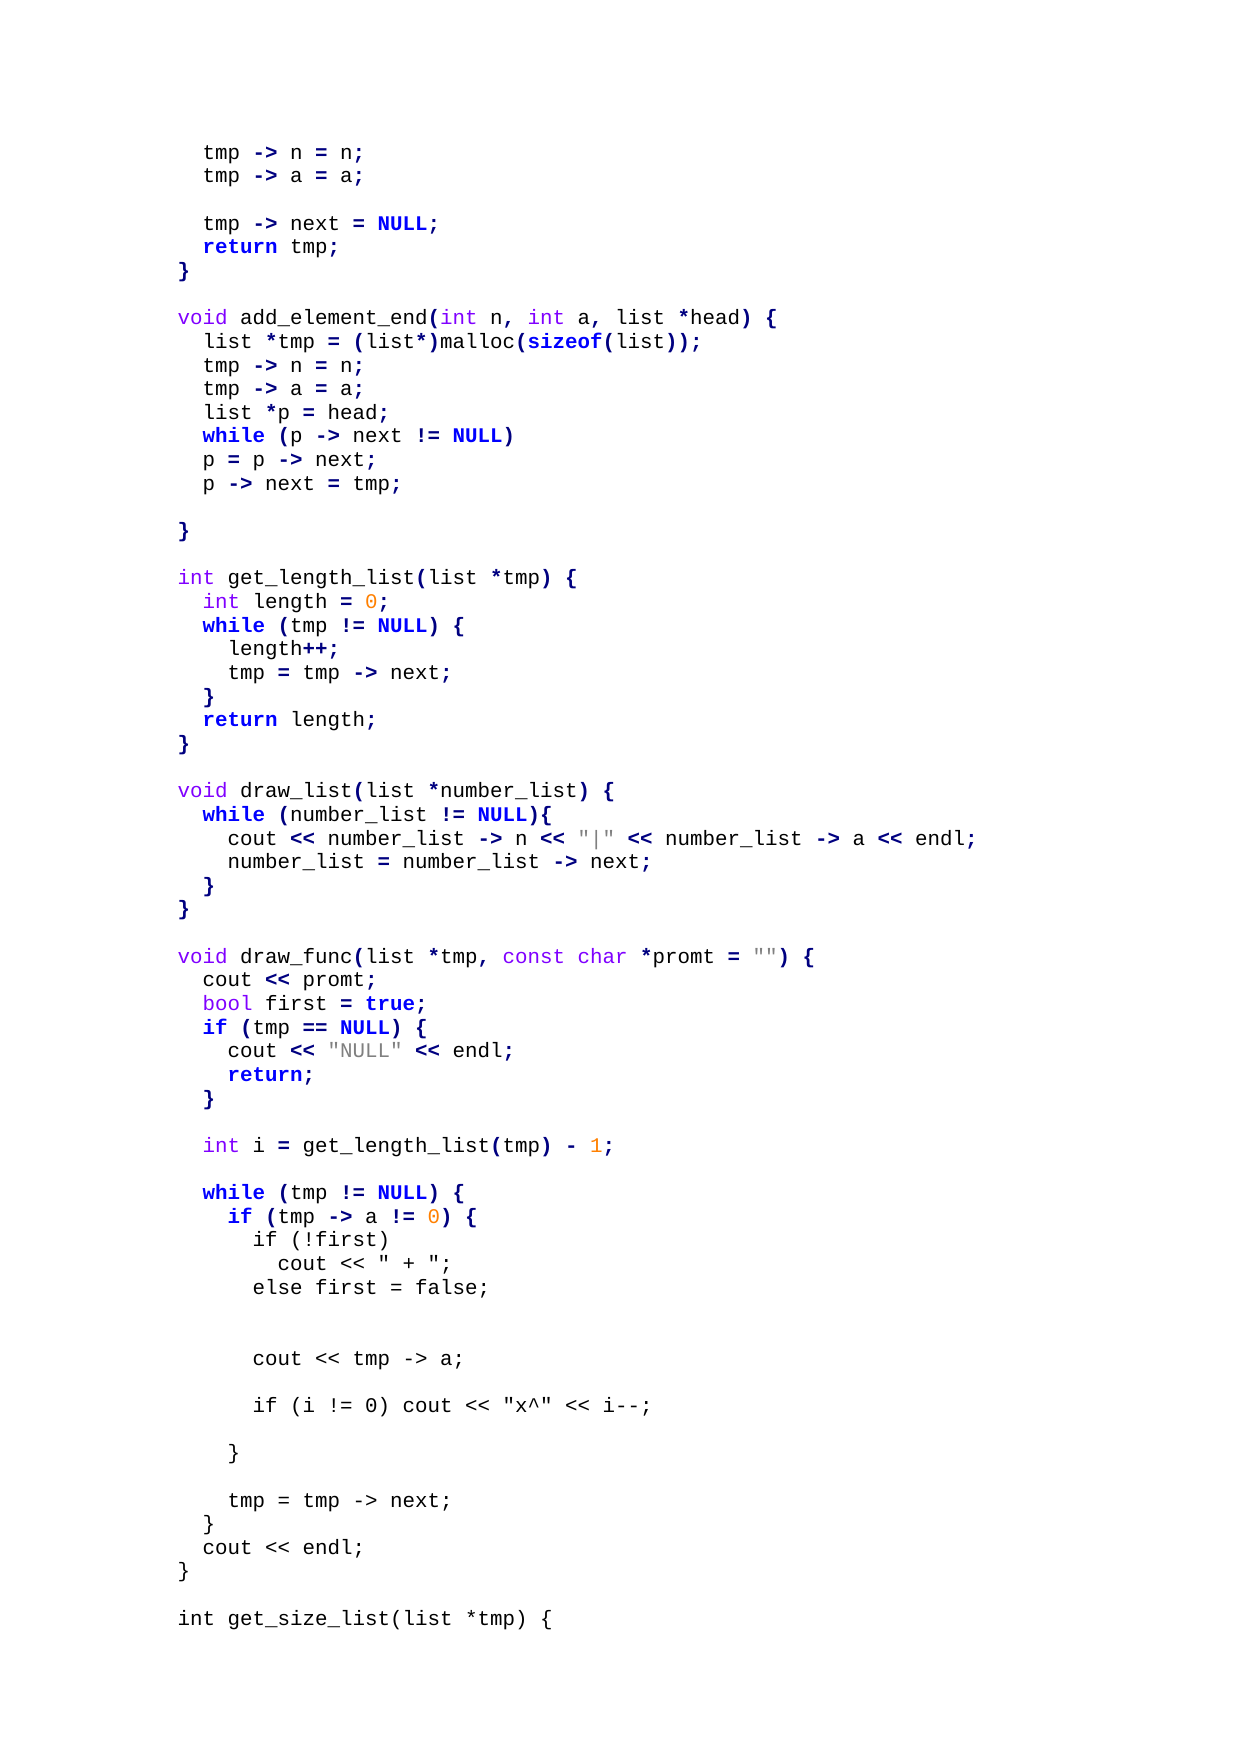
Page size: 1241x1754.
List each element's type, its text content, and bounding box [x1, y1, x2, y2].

text if (i != 0) cout << "x^" << i--; [177, 1395, 1152, 1419]
text void draw_func(list *tmp, const char *promt = "") { [177, 946, 1152, 969]
text tmp -> a = a; [177, 165, 1152, 189]
text return length; [177, 709, 1152, 733]
text } [177, 898, 1152, 922]
text while (number_list != NULL){ [177, 804, 1152, 827]
text p = p -> next; [177, 449, 1152, 473]
text tmp -> n = n; [177, 354, 1152, 378]
text int get_length_list(list *tmp) { [177, 567, 1152, 591]
text list *tmp = (list*)malloc(sizeof(list)); [177, 331, 1152, 354]
text tmp = tmp -> next; [177, 662, 1152, 686]
text p -> next = tmp; [177, 473, 1152, 496]
text cout << " + "; [177, 1253, 1152, 1277]
text if (tmp -> a != 0) { [177, 1206, 1152, 1229]
text cout << tmp -> a; [177, 1348, 1152, 1371]
text int i = get_length_list(tmp) - 1; [177, 1135, 1152, 1158]
text return tmp; [177, 236, 1152, 260]
text tmp = tmp -> next; [177, 1489, 1152, 1513]
text int get_size_list(list *tmp) { [177, 1608, 1152, 1631]
text number_list = number_list -> next; [177, 851, 1152, 875]
text } [177, 686, 1152, 709]
text return; [177, 1064, 1152, 1088]
text if (tmp == NULL) { [177, 1017, 1152, 1040]
text tmp -> a = a; [177, 378, 1152, 402]
text void add_element_end(int n, int a, list *head) { [177, 307, 1152, 331]
text } [177, 733, 1152, 757]
text while (tmp != NULL) { [177, 615, 1152, 638]
text list *p = head; [177, 402, 1152, 426]
text cout << "NULL" << endl; [177, 1040, 1152, 1064]
text } [177, 520, 1152, 544]
text bool first = true; [177, 993, 1152, 1017]
text void draw_list(list *number_list) { [177, 780, 1152, 804]
text length++; [177, 638, 1152, 662]
text } [177, 1442, 1152, 1466]
text cout << promt; [177, 969, 1152, 993]
text } [177, 1561, 1152, 1584]
text if (!first) [177, 1229, 1152, 1253]
text } [177, 1088, 1152, 1111]
text tmp -> n = n; [177, 142, 1152, 165]
text int length = 0; [177, 591, 1152, 615]
text } [177, 1513, 1152, 1537]
text cout << endl; [177, 1537, 1152, 1561]
text cout << number_list -> n << "|" << number_list -> a << endl; [177, 827, 1152, 851]
text while (p -> next != NULL) [177, 426, 1152, 449]
text else first = false; [177, 1277, 1152, 1300]
text tmp -> next = NULL; [177, 213, 1152, 236]
text } [177, 875, 1152, 898]
text while (tmp != NULL) { [177, 1182, 1152, 1206]
text } [177, 260, 1152, 284]
